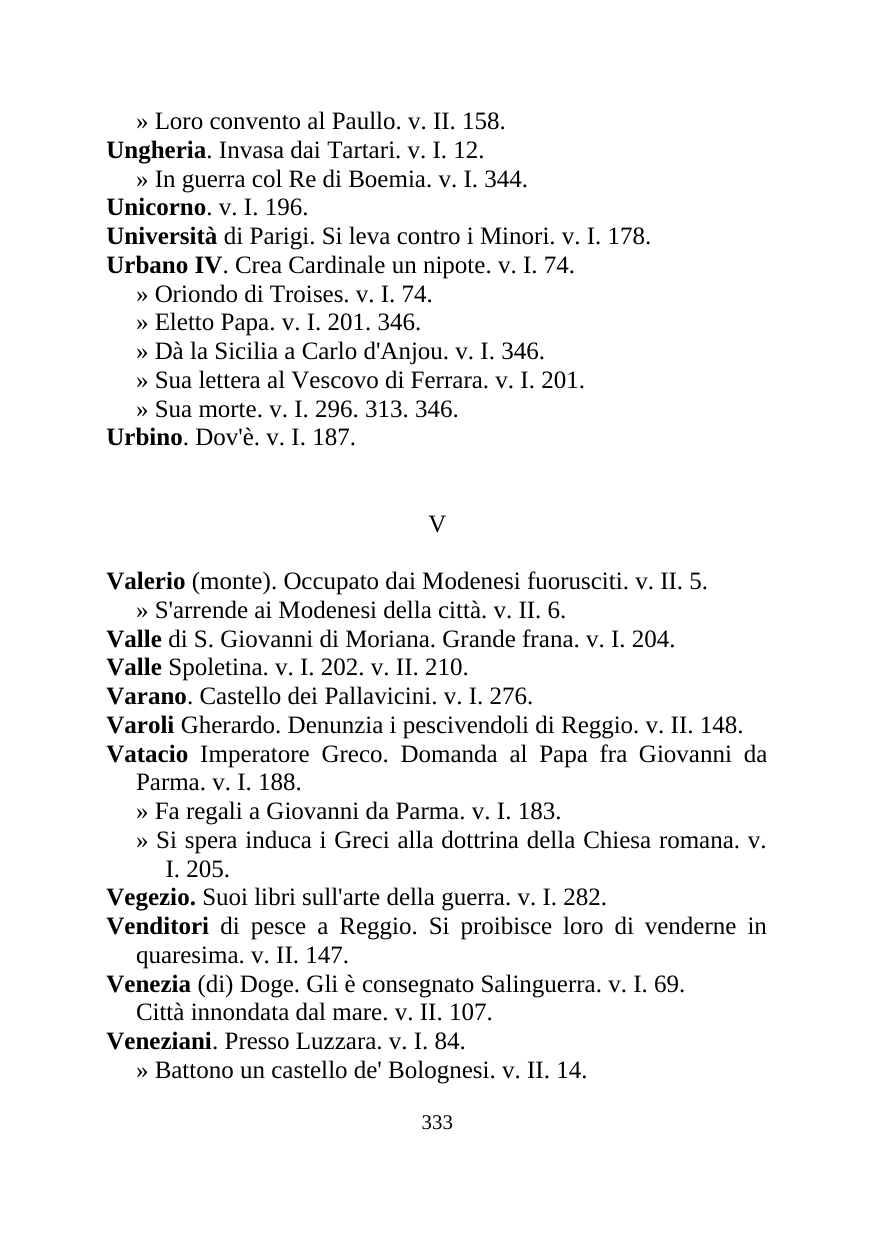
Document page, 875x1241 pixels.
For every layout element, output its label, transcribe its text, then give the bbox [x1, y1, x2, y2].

text Venezia (di) Doge. Gli è consegnato Salinguerra. v. I. 69. [106, 969, 768, 997]
text » Fa regali a Giovanni da Parma. v. I. 183. [136, 796, 768, 825]
text » Sua lettera al Vescovo di Ferrara. v. I. 201. [136, 365, 768, 394]
text Urbino. Dov'è. v. I. 187. [106, 422, 768, 451]
text Valle Spoletina. v. I. 202. v. II. 210. [106, 652, 768, 681]
text » Dà la Sicilia a Carlo d'Anjou. v. I. 346. [136, 336, 768, 365]
text Varano. Castello dei Pallavicini. v. I. 276. [106, 681, 768, 710]
text V [106, 509, 768, 537]
text Vegezio. Suoi libri sull'arte della guerra. v. I. 282. [106, 882, 768, 911]
text » Battono un castello de' Bolognesi. v. II. 14. [136, 1055, 768, 1084]
text » Loro convento al Paullo. v. II. 158. [136, 106, 768, 135]
text Veneziani. Presso Luzzara. v. I. 84. [106, 1026, 768, 1055]
text Città innondata dal mare. v. II. 107. [136, 997, 768, 1026]
text Ungheria. Invasa dai Tartari. v. I. 12. [106, 135, 768, 164]
text Valerio (monte). Occupato dai Modenesi fuorusciti. v. II. 5. [106, 566, 768, 595]
text Venditori di pesce a Reggio. Si proibisce loro di venderne in quaresima. v. II. 147. [106, 911, 768, 969]
text Unicorno. v. I. 196. [106, 192, 768, 221]
text » Oriondo di Troises. v. I. 74. [136, 279, 768, 307]
text » S'arrende ai Modenesi della città. v. II. 6. [136, 595, 768, 624]
text » In guerra col Re di Boemia. v. I. 344. [136, 164, 768, 192]
text Urbano IV. Crea Cardinale un nipote. v. I. 74. [106, 250, 768, 279]
text Università di Parigi. Si leva contro i Minori. v. I. 178. [106, 221, 768, 250]
text » Si spera induca i Greci alla dottrina della Chiesa romana. v. I. 205. [136, 825, 768, 882]
text Varoli Gherardo. Denunzia i pescivendoli di Reggio. v. II. 148. [106, 710, 768, 739]
text Valle di S. Giovanni di Moriana. Grande frana. v. I. 204. [106, 624, 768, 652]
text » Sua morte. v. I. 296. 313. 346. [136, 394, 768, 422]
text » Eletto Papa. v. I. 201. 346. [136, 307, 768, 336]
text Vatacio Imperatore Greco. Domanda al Papa fra Giovanni da Parma. v. I. 188. [106, 739, 768, 796]
